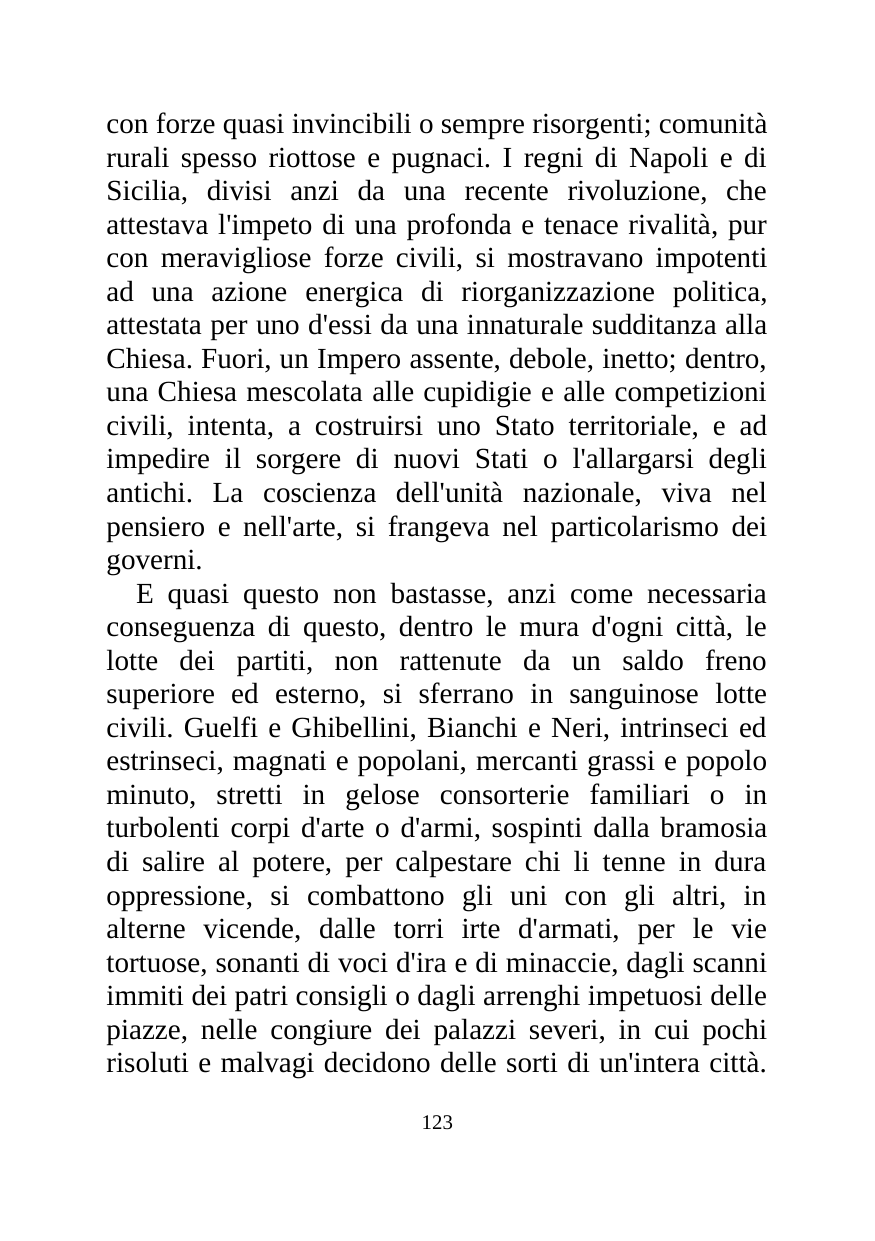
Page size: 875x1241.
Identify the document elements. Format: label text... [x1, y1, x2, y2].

text E quasi questo non bastasse, anzi come necessaria conseguenza di questo, dentro le mura d'ogni città, le lotte dei partiti, non rattenute da un saldo freno superiore ed esterno, si sferrano in sanguinose lotte civili. Guelfi e Ghibellini, Bianchi e Neri, intrinseci ed estrinseci, magnati e popolani, mercanti grassi e popolo minuto, stretti in gelose consorterie familiari o in turbolenti corpi d'arte o d'armi, sospinti dalla bramosia di salire al potere, per calpestare chi li tenne in dura oppressione, si combattono gli uni con gli altri, in alterne vicende, dalle torri irte d'armati, per le vie tortuose, sonanti di voci d'ira e di minaccie, dagli scanni immiti dei patri consigli o dagli arrenghi impetuosi delle piazze, nelle congiure dei palazzi severi, in cui pochi risoluti e malvagi decidono delle sorti di un'intera città. [106, 576, 768, 1079]
text con forze quasi invincibili o sempre risorgenti; comunità rurali spesso riottose e pugnaci. I regni di Napoli e di Sicilia, divisi anzi da una recente rivoluzione, che attestava l'impeto di una profonda e tenace rivalità, pur con meravigliose forze civili, si mostravano impotenti ad una azione energica di riorganizzazione politica, attestata per uno d'essi da una innaturale sudditanza alla Chiesa. Fuori, un Impero assente, debole, inetto; dentro, una Chiesa mescolata alle cupidigie e alle competizioni civili, intenta, a costruirsi uno Stato territoriale, e ad impedire il sorgere di nuovi Stati o l'allargarsi degli antichi. La coscienza dell'unità nazionale, viva nel pensiero e nell'arte, si frangeva nel particolarismo dei governi. [106, 106, 768, 576]
